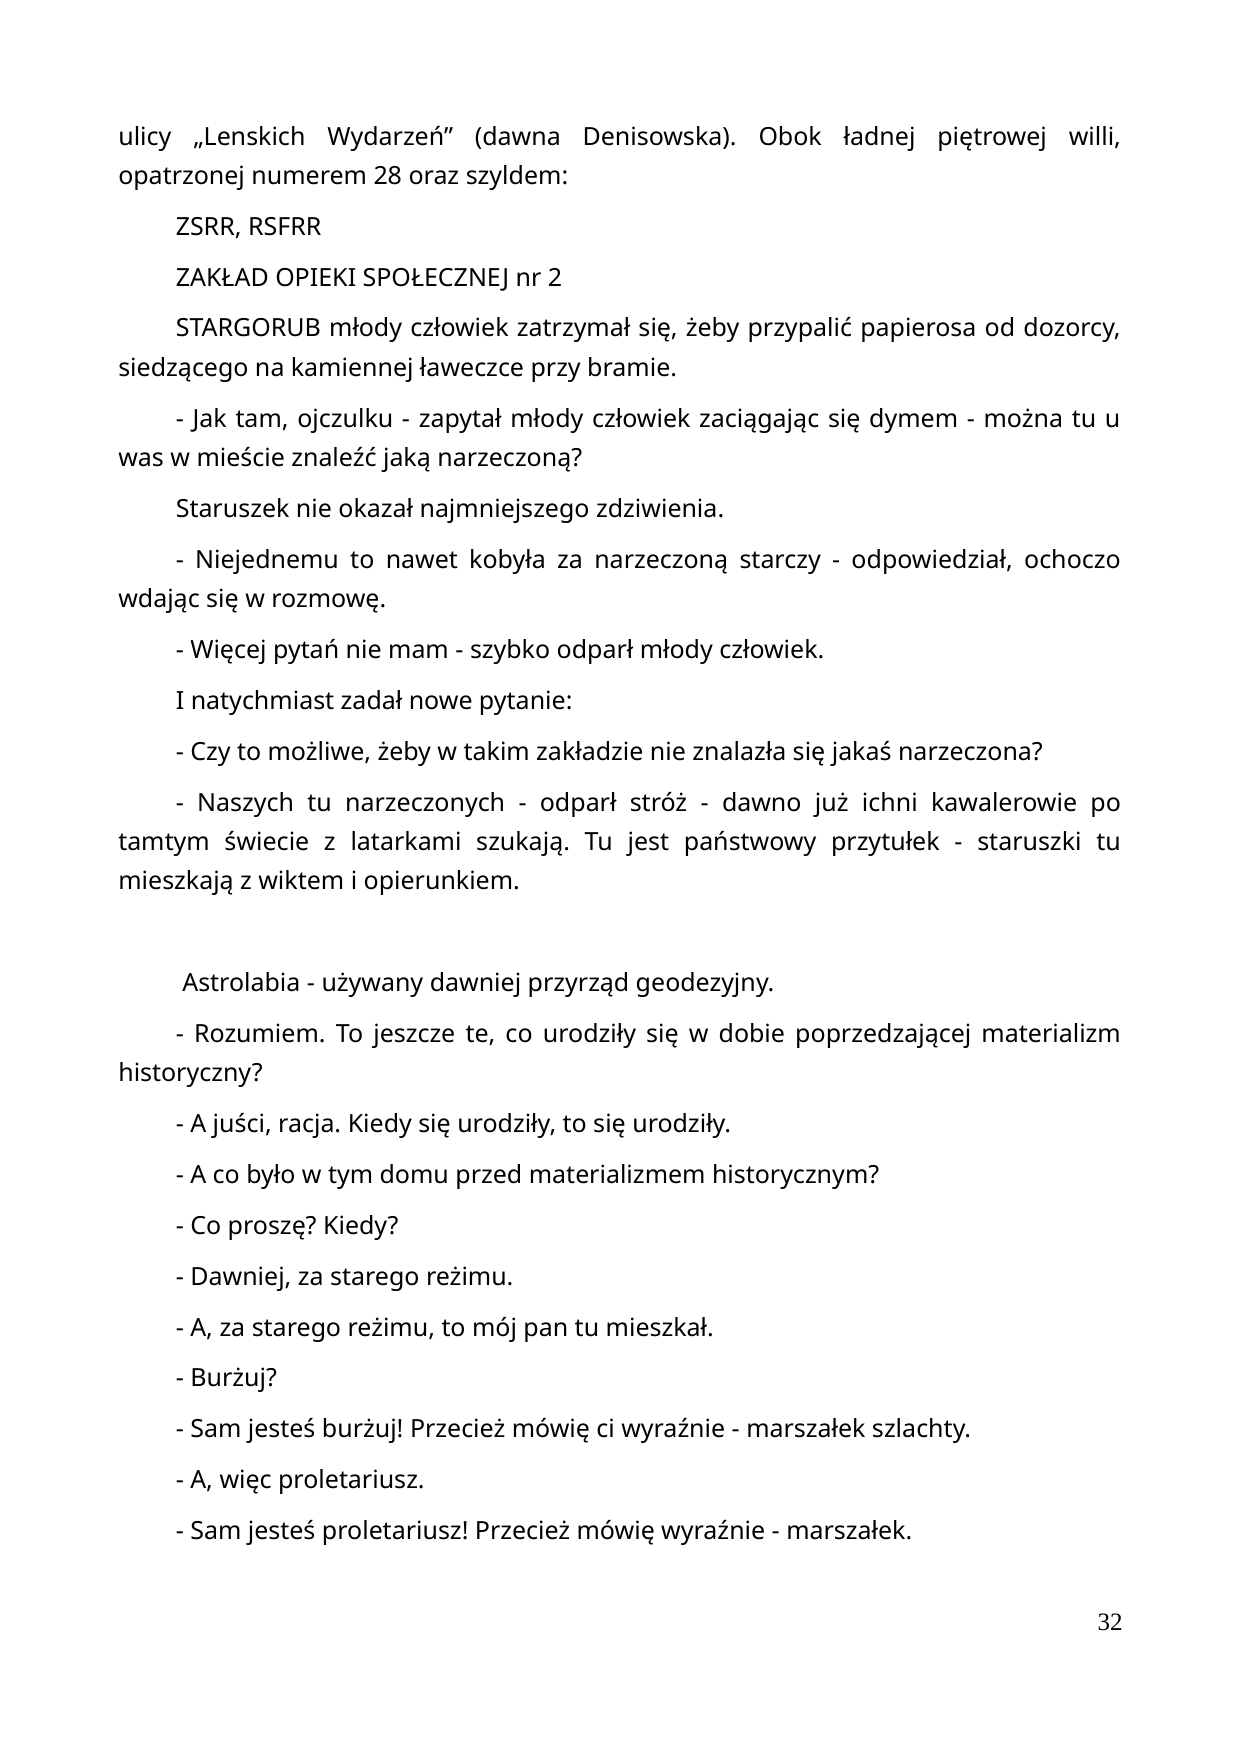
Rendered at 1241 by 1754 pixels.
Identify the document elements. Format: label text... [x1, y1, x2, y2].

text - Jak tam, ojczulku - zapytał młody człowiek zaciągając się dymem - można tu u was w mieście znaleźć jaką narzeczoną? [118, 400, 1122, 473]
text - Więcej pytań nie mam - szybko odparł młody człowiek. [118, 631, 1122, 665]
text - Niejednemu to nawet kobyła za narzeczoną starczy - odpowiedział, ochoczo wdając się w rozmowę. [118, 541, 1122, 614]
text ZSRR, RSFRR [118, 208, 1122, 242]
text - A, więc proletariusz. [118, 1462, 1122, 1496]
text I natychmiast zadał nowe pytanie: [118, 682, 1122, 716]
text - Sam jesteś burżuj! Przecież mówię ci wyraźnie - marszałek szlachty. [118, 1411, 1122, 1445]
text ulicy „Lenskich Wydarzeń” (dawna Denisowska). Obok ładnej piętrowej willi, opatrzonej numerem 28 oraz szyldem: [118, 118, 1122, 191]
text - Naszych tu narzeczonych - odparł stróż - dawno już ichni kawalerowie po tamtym świecie z latarkami szukają. Tu jest państwowy przytułek - staruszki tu mieszkają z wiktem i opierunkiem. [118, 784, 1122, 897]
text - Burżuj? [118, 1360, 1122, 1394]
text - Sam jesteś proletariusz! Przecież mówię wyraźnie - marszałek. [118, 1513, 1122, 1547]
text - A, za starego reżimu, to mój pan tu mieszkał. [118, 1309, 1122, 1343]
text - Rozumiem. To jeszcze te, co urodziły się w dobie poprzedzającej materializm historyczny? [118, 1015, 1122, 1088]
text - Czy to możliwe, żeby w takim zakładzie nie znalazła się jakaś narzeczona? [118, 733, 1122, 767]
text - Dawniej, za starego reżimu. [118, 1258, 1122, 1292]
text Astrolabia - używany dawniej przyrząd geodezyjny. [118, 964, 1122, 998]
text - Co proszę? Kiedy? [118, 1207, 1122, 1241]
text - A juści, racja. Kiedy się urodziły, to się urodziły. [118, 1105, 1122, 1139]
text Staruszek nie okazał najmniejszego zdziwienia. [118, 490, 1122, 524]
text - A co było w tym domu przed materializmem historycznym? [118, 1156, 1122, 1190]
text STARGORUB młody człowiek zatrzymał się, żeby przypalić papierosa od dozorcy, siedzącego na kamiennej ławeczce przy bramie. [118, 310, 1122, 383]
text ZAKŁAD OPIEKI SPOŁECZNEJ nr 2 [118, 259, 1122, 293]
